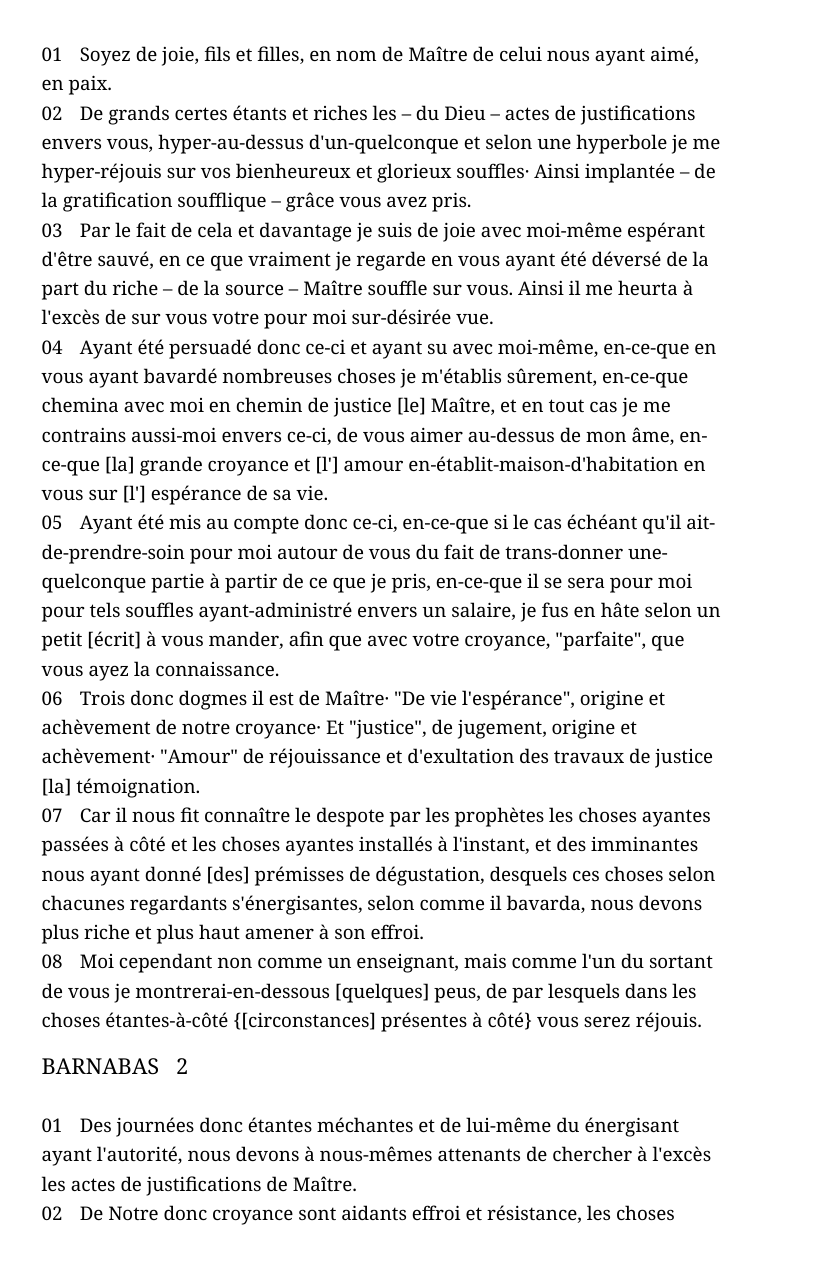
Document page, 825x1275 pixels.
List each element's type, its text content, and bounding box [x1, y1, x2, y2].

text 01 Soyez de joie, fils et filles, en nom de Maître de celui nous ayant aimé, en paix. 02 De grands certes étants et riches les – du Dieu – actes de justifications envers vous, hyper-au-dessus d'un-quelconque et selon une hyperbole je me hyper-réjouis sur vos bienheureux et glorieux souffles· Ainsi implantée – de la gratification soufflique – grâce vous avez pris. 03 Par le fait de cela et davantage je suis de joie avec moi-même espérant d'être sauvé, en ce que vraiment je regarde en vous ayant été déversé de la part du riche – de la source – Maître souffle sur vous. Ainsi il me heurta à l'excès de sur vous votre pour moi sur-désirée vue. 04 Ayant été persuadé donc ce-ci et ayant su avec moi-même, en-ce-que en vous ayant bavardé nombreuses choses je m'établis sûrement, en-ce-que chemina avec moi en chemin de justice [le] Maître, et en tout cas je me contrains aussi-moi envers ce-ci, de vous aimer au-dessus de mon âme, en-ce-que [la] grande croyance et [l'] amour en-établit-maison-d'habitation en vous sur [l'] espérance de sa vie. 05 Ayant été mis au compte donc ce-ci, en-ce-que si le cas échéant qu'il ait-de-prendre-soin pour moi autour de vous du fait de trans-donner une-quelconque partie à partir de ce que je pris, en-ce-que il se sera pour moi pour tels souffles ayant-administré envers un salaire, je fus en hâte selon un petit [écrit] à vous mander, afin que avec votre croyance, "parfaite", que vous ayez la connaissance. 06 Trois donc dogmes il est de Maître· "De vie l'espérance", origine et achèvement de notre croyance· Et "justice", de jugement, origine et achèvement· "Amour" de réjouissance et d'exultation des travaux de justice [la] témoignation. 07 Car il nous fit connaître le despote par les prophètes les choses ayantes passées à côté et les choses ayantes installés à l'instant, et des imminantes nous ayant donné [des] prémisses de dégustation, desquels ces choses selon chacunes regardants s'énergisantes, selon comme il bavarda, nous devons plus riche et plus haut amener à son effroi. 08 Moi cependant non comme un enseignant, mais comme l'un du sortant de vous je montrerai-en-dessous [quelques] peus, de par lesquels dans les choses étantes-à-côté {[circonstances] présentes à côté} vous serez réjouis. [41, 41, 724, 1033]
text 01 Des journées donc étantes méchantes et de lui-même du énergisant ayant l'autorité, nous devons à nous-mêmes attenants de chercher à l'excès les actes de justifications de Maître. 02 De Notre donc croyance sont aidants effroi et résistance, les choses [41, 1085, 724, 1226]
text BARNABAS 2 [41, 1051, 724, 1081]
